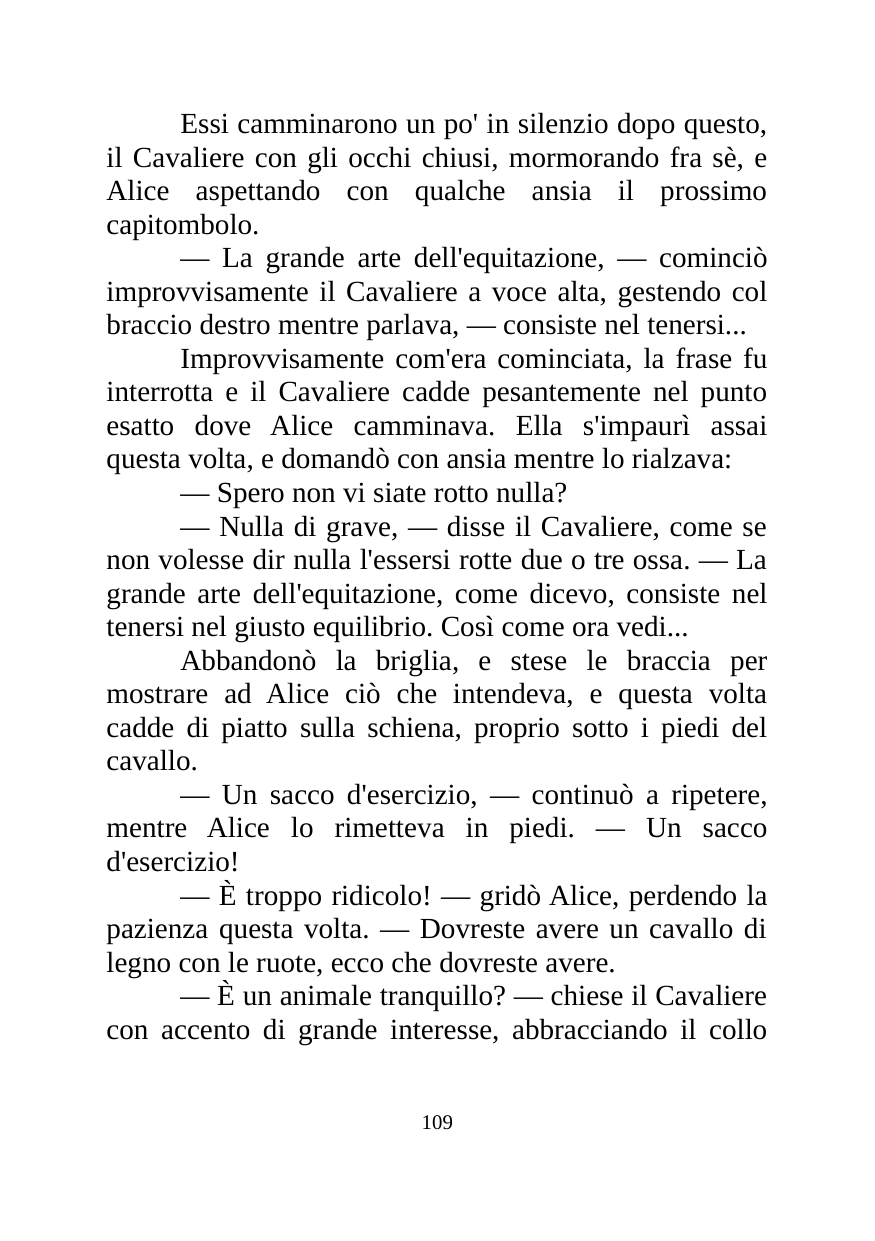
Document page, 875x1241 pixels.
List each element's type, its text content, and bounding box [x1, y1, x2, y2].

text — È troppo ridicolo! — gridò Alice, perdendo la pazienza questa volta. — Dovreste avere un cavallo di legno con le ruote, ecco che dovreste avere. [106, 878, 768, 978]
text — Un sacco d'esercizio, — continuò a ripetere, mentre Alice lo rimetteva in piedi. — Un sacco d'esercizio! [106, 777, 768, 878]
text — Nulla di grave, — disse il Cavaliere, come se non volesse dir nulla l'essersi rotte due o tre ossa. — La grande arte dell'equitazione, come dicevo, consiste nel tenersi nel giusto equilibrio. Così come ora vedi... [106, 509, 768, 643]
text — La grande arte dell'equitazione, — cominciò improvvisamente il Cavaliere a voce alta, gestendo col braccio destro mentre parlava, — consiste nel tenersi... [106, 240, 768, 341]
text — È un animale tranquillo? — chiese il Cavaliere con accento di grande interesse, abbracciando il collo [106, 978, 768, 1045]
text Improvvisamente com'era cominciata, la frase fu interrotta e il Cavaliere cadde pesantemente nel punto esatto dove Alice camminava. Ella s'impaurì assai questa volta, e domandò con ansia mentre lo rialzava: [106, 341, 768, 475]
text — Spero non vi siate rotto nulla? [106, 475, 768, 509]
text Abbandonò la briglia, e stese le braccia per mostrare ad Alice ciò che intendeva, e questa volta cadde di piatto sulla schiena, proprio sotto i piedi del cavallo. [106, 643, 768, 777]
text Essi camminarono un po' in silenzio dopo questo, il Cavaliere con gli occhi chiusi, mormorando fra sè, e Alice aspettando con qualche ansia il prossimo capitombolo. [106, 106, 768, 240]
